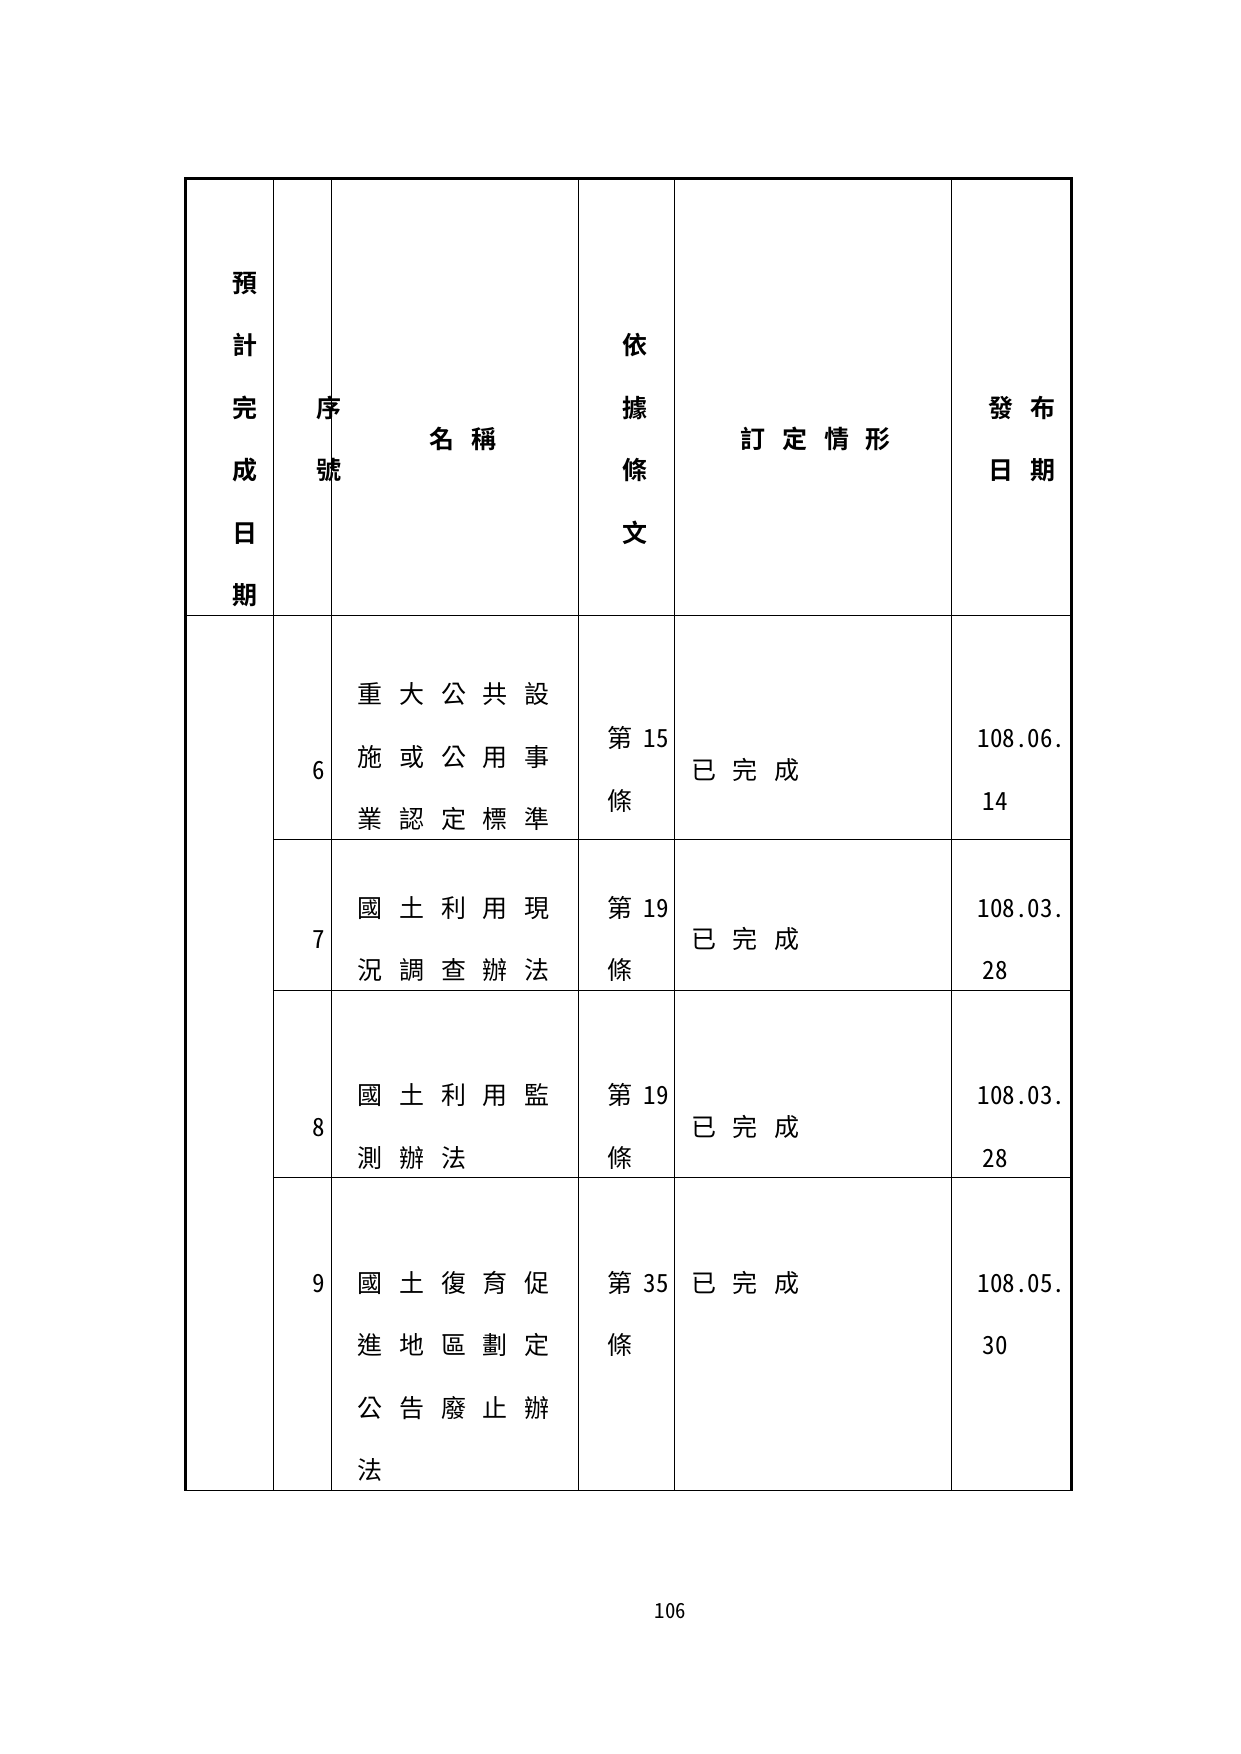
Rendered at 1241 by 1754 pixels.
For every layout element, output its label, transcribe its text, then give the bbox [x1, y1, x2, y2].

table_cell 108.05.30 [952, 1178, 1070, 1490]
table_header 依據 條文 [579, 180, 674, 615]
table_header 訂定情形 [675, 180, 951, 615]
table_cell 108.03.28 [952, 991, 1070, 1177]
table_cell 國土利用監測辦法 [332, 991, 578, 1177]
table_cell 9 [274, 1178, 331, 1490]
table_header 序號 [274, 180, 331, 615]
table_cell 8 [274, 991, 331, 1177]
table_cell 7 [274, 840, 331, 990]
table_cell 第35條 [579, 1178, 674, 1490]
table_cell 108.03.28 [952, 840, 1070, 990]
table_cell 已完成 [675, 1178, 951, 1490]
table_cell 第15條 [579, 616, 674, 838]
table_cell 重大公共設施或公用事業認定標準 [332, 616, 578, 838]
table_cell 已完成 [675, 616, 951, 838]
table_cell 已完成 [675, 840, 951, 990]
table_cell 第19條 [579, 991, 674, 1177]
table_header 預計完成日期 [187, 180, 273, 615]
table_cell 國土利用現況調查辦法 [332, 840, 578, 990]
table_cell 6 [274, 616, 331, 838]
table_cell 第19條 [579, 840, 674, 990]
table_header 發布日期 [952, 180, 1070, 615]
table_header 名稱 [332, 180, 578, 615]
table_cell 已完成 [675, 991, 951, 1177]
table_cell 108.06.14 [952, 616, 1070, 838]
table_cell 國土復育促進地區劃定公告廢止辦法 [332, 1178, 578, 1490]
table_cell [187, 616, 273, 1490]
